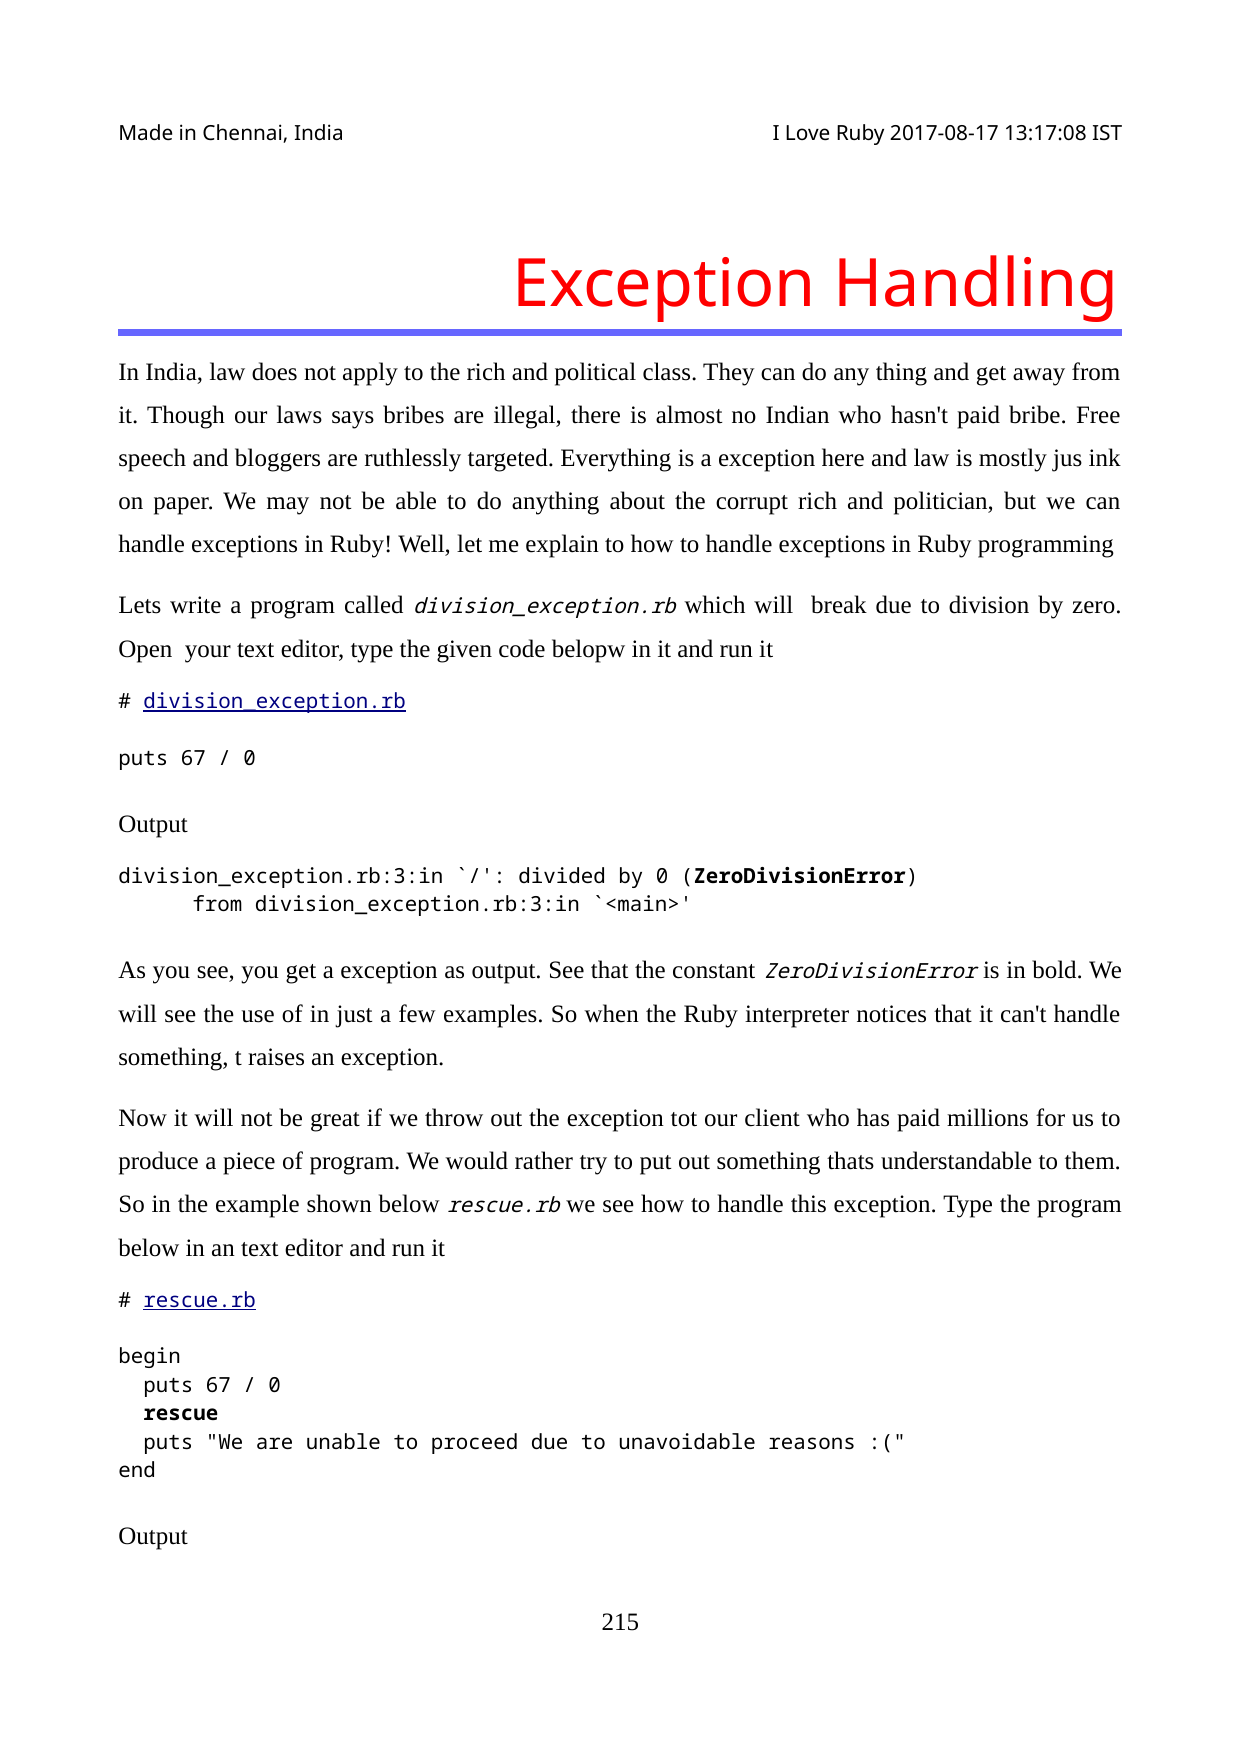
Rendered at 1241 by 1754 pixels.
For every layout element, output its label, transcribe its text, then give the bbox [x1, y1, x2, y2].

text # rescue.rb [118, 1285, 1122, 1313]
text from division_exception.rb:3:in `<main>' [118, 889, 1122, 918]
text division_exception.rb:3:in `/': divided by 0 (ZeroDivisionError) [118, 861, 1122, 889]
text Output [118, 809, 1122, 837]
text rescue [118, 1398, 1122, 1427]
text puts 67 / 0 [118, 1370, 1122, 1398]
subtitle Exception Handling [118, 233, 1122, 329]
text As you see, you get a exception as output. See that the constant ZeroDivisionError is in bold. We will see the use of in just a few examples. So when the Ruby interpreter notices that it can't handle something, t raises an exception. [118, 955, 1122, 1071]
text In India, law does not apply to the rich and political class. They can do any thing and get away from it. Though our laws says bribes are illegal, there is almost no Indian who hasn't paid bribe. Free speech and bloggers are ruthlessly targeted. Everything is a exception here and law is mostly jus ink on paper. We may not be able to do anything about the corrupt rich and politician, but we can handle exceptions in Ruby! Well, let me explain to how to handle exceptions in Ruby programming [118, 357, 1122, 558]
text Now it will not be great if we throw out the exception tot our client who has paid millions for us to produce a piece of program. We would rather try to put out something thats understandable to them. So in the example shown below rescue.rb we see how to handle this exception. Type the program below in an text editor and run it [118, 1103, 1122, 1262]
text Lets write a program called division_exception.rb which will break due to division by zero. Open your text editor, type the given code belopw in it and run it [118, 590, 1122, 663]
text puts 67 / 0 [118, 743, 1122, 771]
text puts "We are unable to proceed due to unavoidable reasons :(" [118, 1427, 1122, 1455]
text end [118, 1455, 1122, 1484]
text # division_exception.rb [118, 686, 1122, 714]
text Output [118, 1521, 1122, 1550]
text begin [118, 1342, 1122, 1370]
